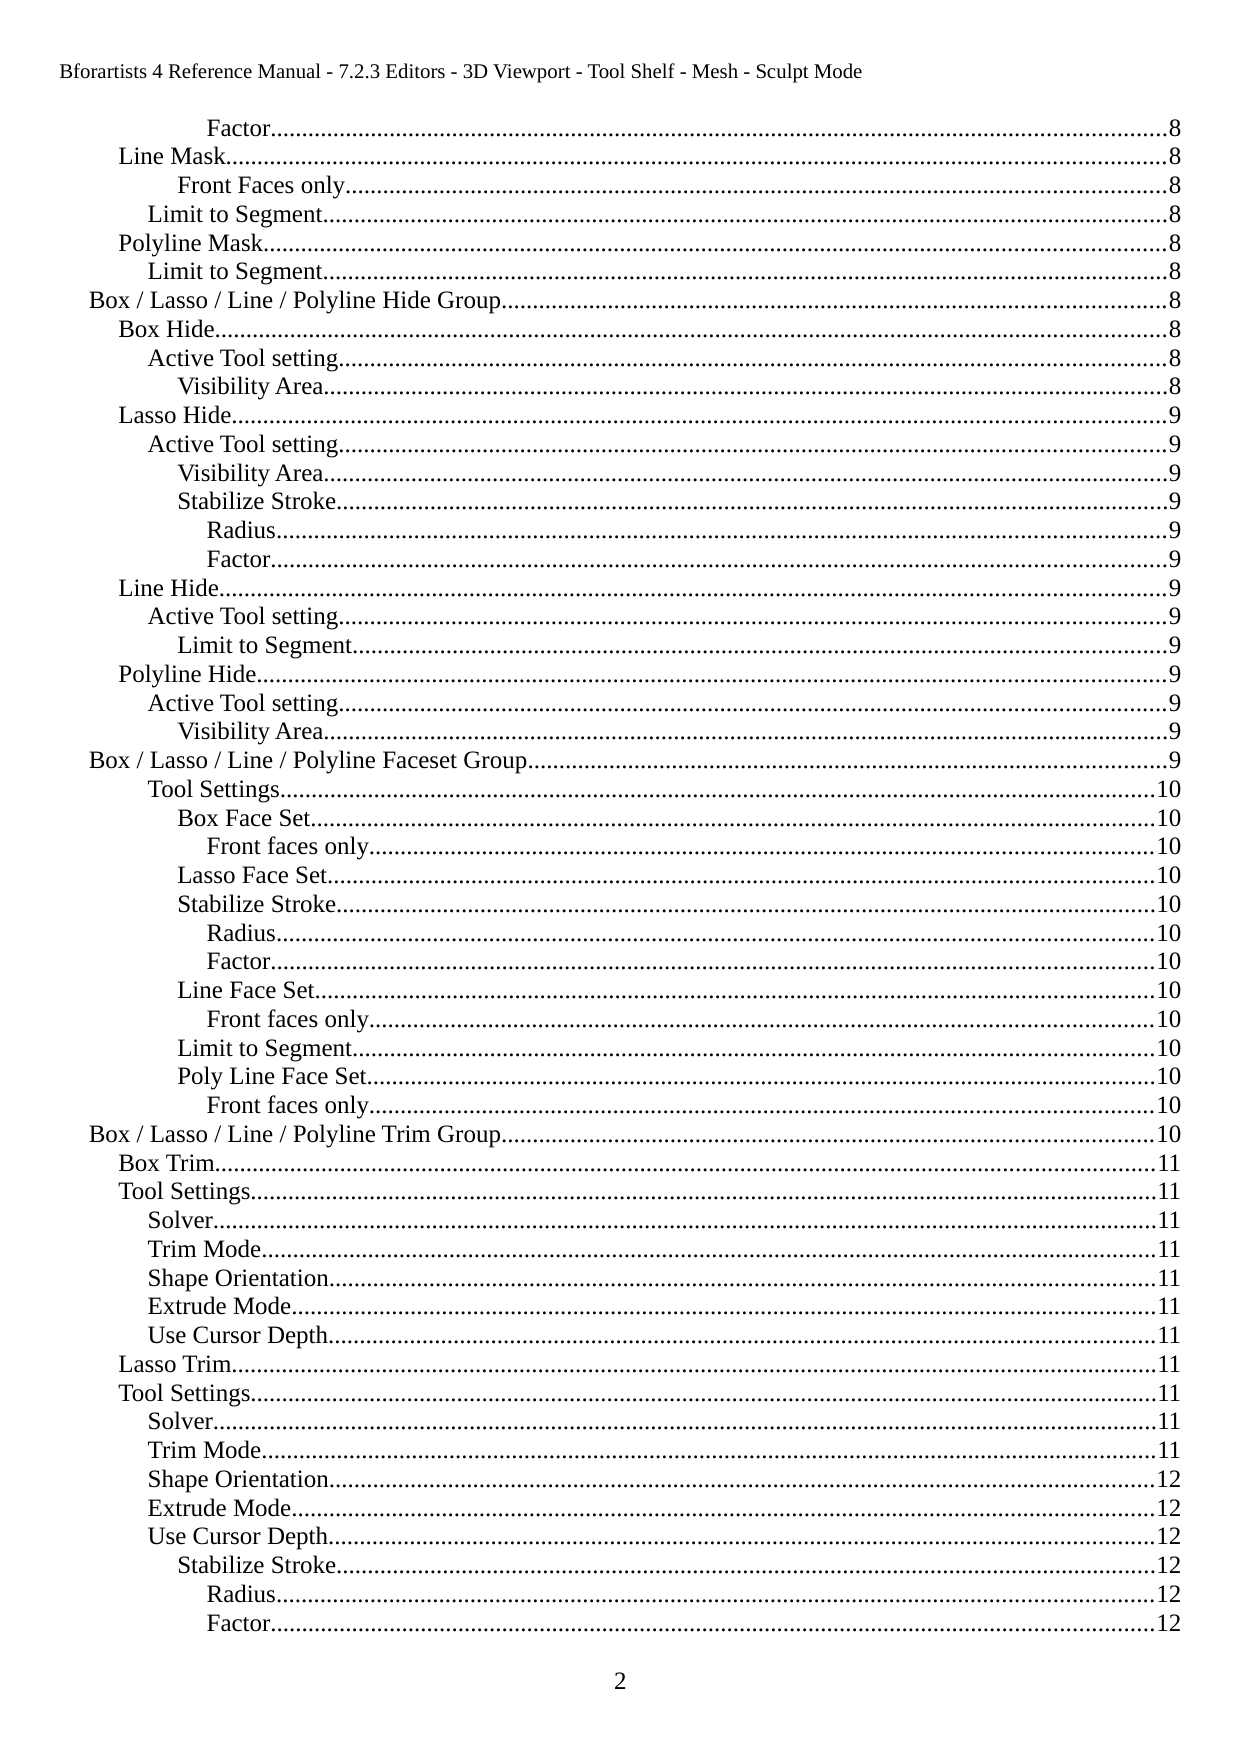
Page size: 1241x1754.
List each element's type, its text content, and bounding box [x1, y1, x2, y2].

text Box / Lasso / Line / Polyline Trim Group 10 [88, 1119, 1181, 1148]
text Stabilize Stroke 10 [177, 889, 1181, 918]
text Visibility Area 9 [177, 716, 1181, 745]
text Shape Orientation 11 [147, 1263, 1181, 1291]
text Limit to Segment 8 [147, 199, 1181, 228]
text Box Face Set 10 [177, 803, 1181, 831]
text Extrude Mode 11 [147, 1291, 1181, 1320]
text Radius 12 [206, 1579, 1181, 1608]
text Extrude Mode 12 [147, 1493, 1181, 1521]
text Active Tool setting 8 [147, 343, 1181, 371]
text Use Cursor Depth 11 [147, 1320, 1181, 1349]
text Box Hide 8 [118, 314, 1181, 343]
text Box / Lasso / Line / Polyline Hide Group 8 [88, 285, 1181, 314]
text Shape Orientation 12 [147, 1464, 1181, 1493]
text Line Hide 9 [118, 573, 1181, 601]
text Visibility Area 8 [177, 371, 1181, 400]
text Poly Line Face Set 10 [177, 1061, 1181, 1090]
text Polyline Mask 8 [118, 228, 1181, 256]
text Active Tool setting 9 [147, 429, 1181, 458]
text Lasso Hide 9 [118, 400, 1181, 429]
text Line Mask 8 [118, 141, 1181, 170]
text Box Trim 11 [118, 1148, 1181, 1176]
text Factor 8 [206, 113, 1181, 141]
text Radius 10 [206, 918, 1181, 946]
text Radius 9 [206, 515, 1181, 544]
text Active Tool setting 9 [147, 601, 1181, 630]
text Trim Mode 11 [147, 1435, 1181, 1464]
text Tool Settings 10 [147, 774, 1181, 803]
text Limit to Segment 9 [177, 630, 1181, 659]
text Polyline Hide 9 [118, 659, 1181, 688]
text Lasso Trim 11 [118, 1349, 1181, 1378]
text Tool Settings 11 [118, 1176, 1181, 1205]
text Active Tool setting 9 [147, 688, 1181, 716]
text Front faces only 10 [206, 1090, 1181, 1119]
text Factor 9 [206, 544, 1181, 573]
text Front Faces only 8 [177, 170, 1181, 199]
text Factor 12 [206, 1608, 1181, 1636]
text Limit to Segment 10 [177, 1033, 1181, 1061]
text Front faces only 10 [206, 831, 1181, 860]
text Box / Lasso / Line / Polyline Faceset Group 9 [88, 745, 1181, 774]
text Visibility Area 9 [177, 458, 1181, 486]
text Trim Mode 11 [147, 1234, 1181, 1263]
text Solver 11 [147, 1406, 1181, 1435]
text Stabilize Stroke 9 [177, 486, 1181, 515]
text Solver 11 [147, 1205, 1181, 1234]
text Lasso Face Set 10 [177, 860, 1181, 889]
text Use Cursor Depth 12 [147, 1521, 1181, 1550]
text Tool Settings 11 [118, 1378, 1181, 1406]
text Limit to Segment 8 [147, 256, 1181, 285]
text Factor 10 [206, 946, 1181, 975]
text Front faces only 10 [206, 1004, 1181, 1033]
text Line Face Set 10 [177, 975, 1181, 1004]
text Stabilize Stroke 12 [177, 1550, 1181, 1579]
